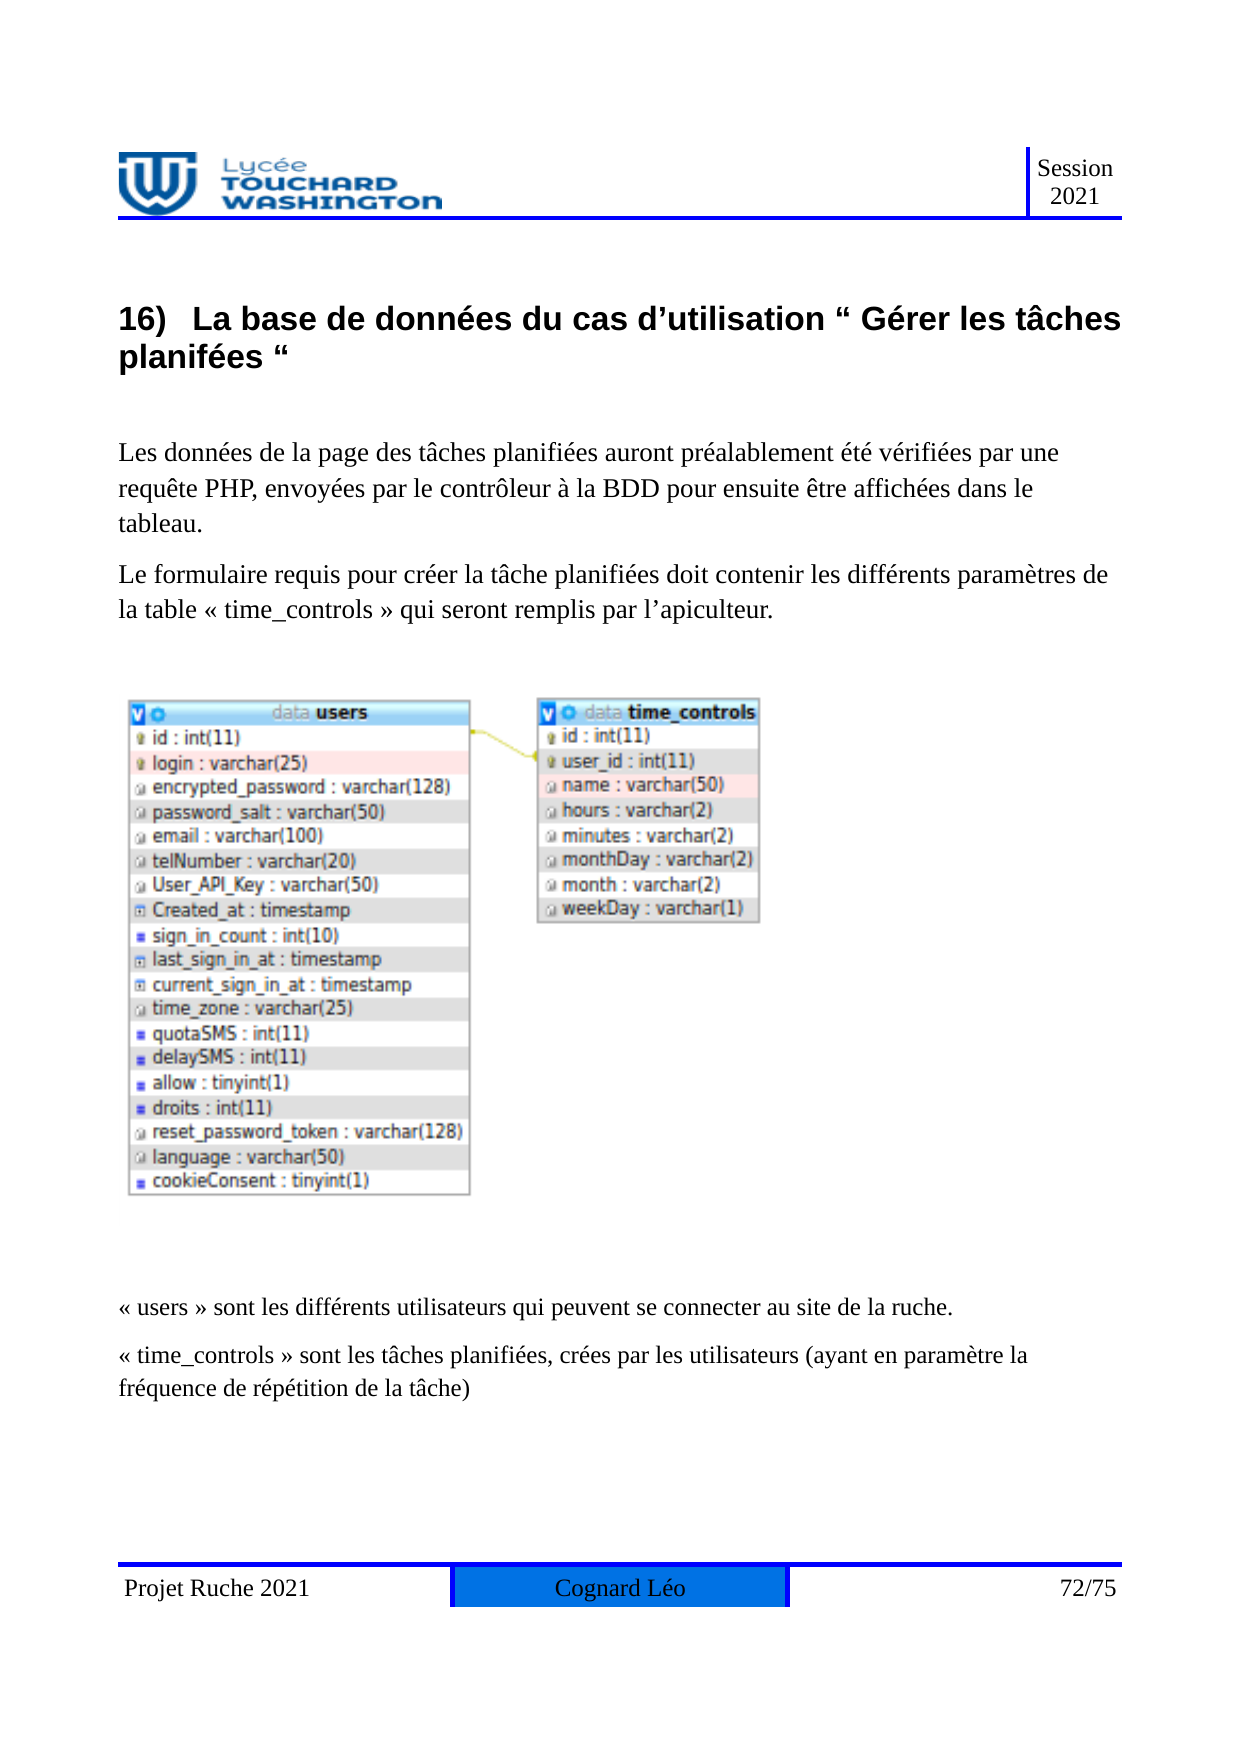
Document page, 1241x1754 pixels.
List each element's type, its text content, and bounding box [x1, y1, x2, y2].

picture [118, 694, 782, 1226]
text Le formulaire requis pour créer la tâche planifiées doit contenir les différents paramètres de la table « time_controls » qui seront remplis par l’apiculteur. [118, 558, 1122, 625]
text « time_controls » sont les tâches planifiées, crées par les utilisateurs (ayant en paramètre la fréquence de répétition de la tâche) [118, 1340, 1122, 1402]
text Les données de la page des tâches planifiées auront préalablement été vérifiées par une requête PHP, envoyées par le contrôleur à la BDD pour ensuite être affichées dans le tableau. [118, 436, 1122, 539]
subtitle La base de données du cas d’utilisation “ Gérer les tâches planifées “ [118, 299, 1122, 376]
picture [118, 152, 442, 216]
text « users » sont les différents utilisateurs qui peuvent se connecter au site de la ruche. [118, 1292, 1122, 1321]
